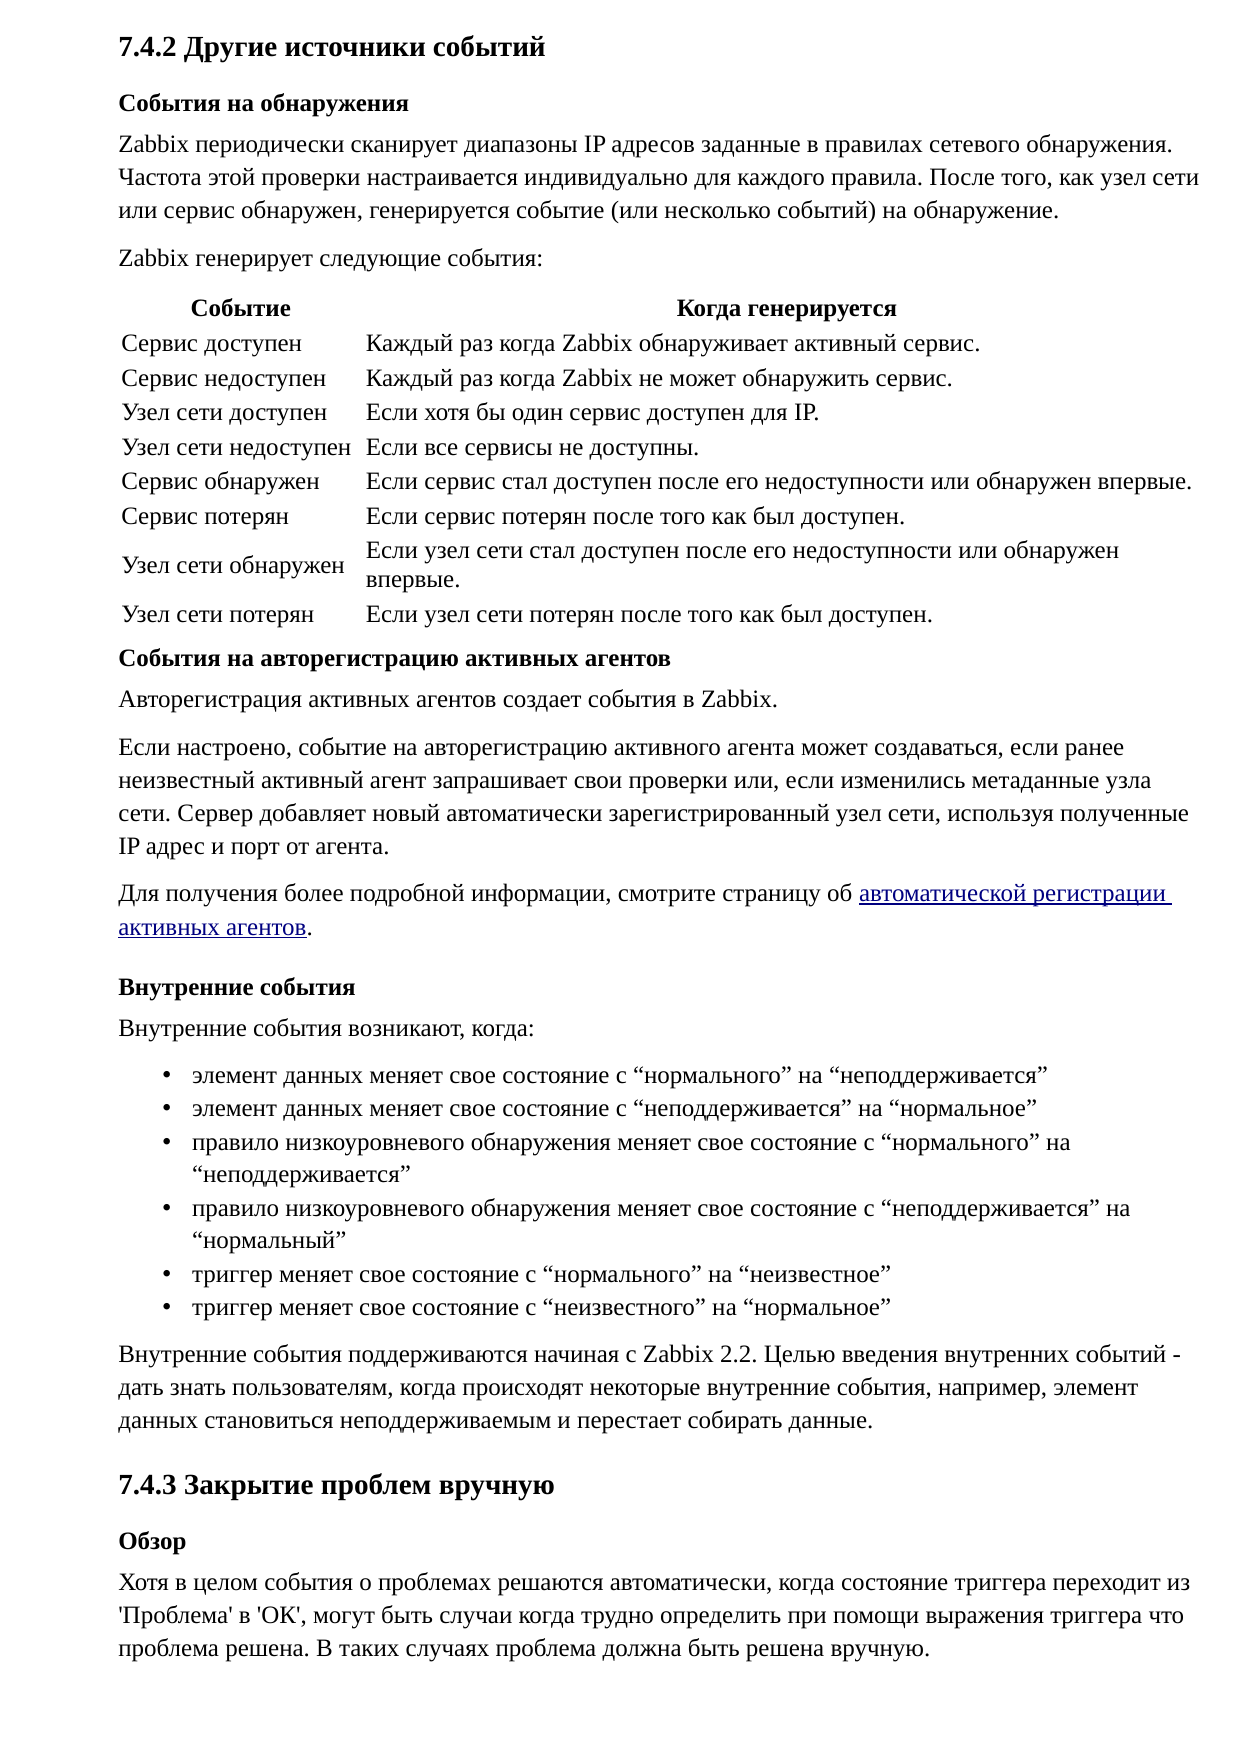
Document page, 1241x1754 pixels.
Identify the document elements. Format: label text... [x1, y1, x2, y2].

table_cell Сервис недоступен [118, 360, 363, 394]
table_cell Сервис обнаружен [118, 464, 363, 498]
table_cell Если все сервисы не доступны. [363, 429, 1211, 463]
text Внутренние события возникают, когда: [118, 1013, 1211, 1042]
table_cell Если сервис стал доступен после его недоступности или обнаружен впервые. [363, 464, 1211, 498]
table_cell Сервис доступен [118, 325, 363, 360]
table_cell Каждый раз когда Zabbix не может обнаружить сервис. [363, 360, 1211, 394]
subtitle Внутренние события [118, 972, 1211, 1000]
table_cell Узел сети потерян [118, 596, 363, 631]
table_cell Узел сети недоступен [118, 429, 363, 463]
subtitle Обзор [118, 1526, 1211, 1555]
text Хотя в целом события о проблемах решаются автоматически, когда состояние триггера переходит из 'Проблема' в 'ОК', могут быть случаи когда трудно определить при помощи выражения триггера что проблема решена. В таких случаях проблема должна быть решена вручную. [118, 1567, 1211, 1662]
table_cell Узел сети доступен [118, 394, 363, 429]
subtitle 7.4.3 Закрытие проблем вручную [118, 1467, 1211, 1501]
table_cell Если узел сети стал доступен после его недоступности или обнаружен впервые. [363, 533, 1211, 596]
table_header Когда генерируется [363, 291, 1211, 325]
table_cell Если узел сети потерян после того как был доступен. [363, 596, 1211, 631]
list правило низкоуровневого обнаружения меняет свое состояние с “неподдерживается” на “нормальный” [162, 1193, 1211, 1254]
table_cell Если хотя бы один сервис доступен для IP. [363, 394, 1211, 429]
subtitle События на обнаружения [118, 88, 1211, 117]
table_cell Каждый раз когда Zabbix обнаруживает активный сервис. [363, 325, 1211, 360]
table_cell Если сервис потерян после того как был доступен. [363, 498, 1211, 533]
table_header Событие [118, 291, 363, 325]
text Если настроено, событие на авторегистрацию активного агента может создаваться, если ранее неизвестный активный агент запрашивает свои проверки или, если изменились метаданные узла сети. Сервер добавляет новый автоматически зарегистрированный узел сети, используя полученные IP адрес и порт от агента. [118, 732, 1211, 860]
subtitle События на авторегистрацию активных агентов [118, 643, 1211, 672]
text Авторегистрация активных агентов создает события в Zabbix. [118, 684, 1211, 713]
text Для получения более подробной информации, смотрите страницу об автоматической регистрации активных агентов. [118, 878, 1211, 940]
text Внутренние события поддерживаются начиная с Zabbix 2.2. Целью введения внутренних событий - дать знать пользователям, когда происходят некоторые внутренние события, например, элемент данных становиться неподдерживаемым и перестает собирать данные. [118, 1339, 1211, 1434]
table_cell Узел сети обнаружен [118, 533, 363, 596]
list правило низкоуровневого обнаружения меняет свое состояние с “нормального” на “неподдерживается” [162, 1127, 1211, 1188]
table_cell Сервис потерян [118, 498, 363, 533]
list элемент данных меняет свое состояние с “неподдерживается” на “нормальное” [162, 1093, 1211, 1122]
text Zabbix периодически сканирует диапазоны IP адресов заданные в правилах сетевого обнаружения. Частота этой проверки настраивается индивидуально для каждого правила. После того, как узел сети или сервис обнаружен, генерируется событие (или несколько событий) на обнаружение. [118, 129, 1211, 224]
list триггер меняет свое состояние с “неизвестного” на “нормальное” [162, 1292, 1211, 1320]
list триггер меняет свое состояние с “нормального” на “неизвестное” [162, 1259, 1211, 1287]
list элемент данных меняет свое состояние с “нормального” на “неподдерживается” [162, 1061, 1211, 1089]
text Zabbix генерирует следующие события: [118, 243, 1211, 272]
subtitle 7.4.2 Другие источники событий [118, 29, 1211, 63]
